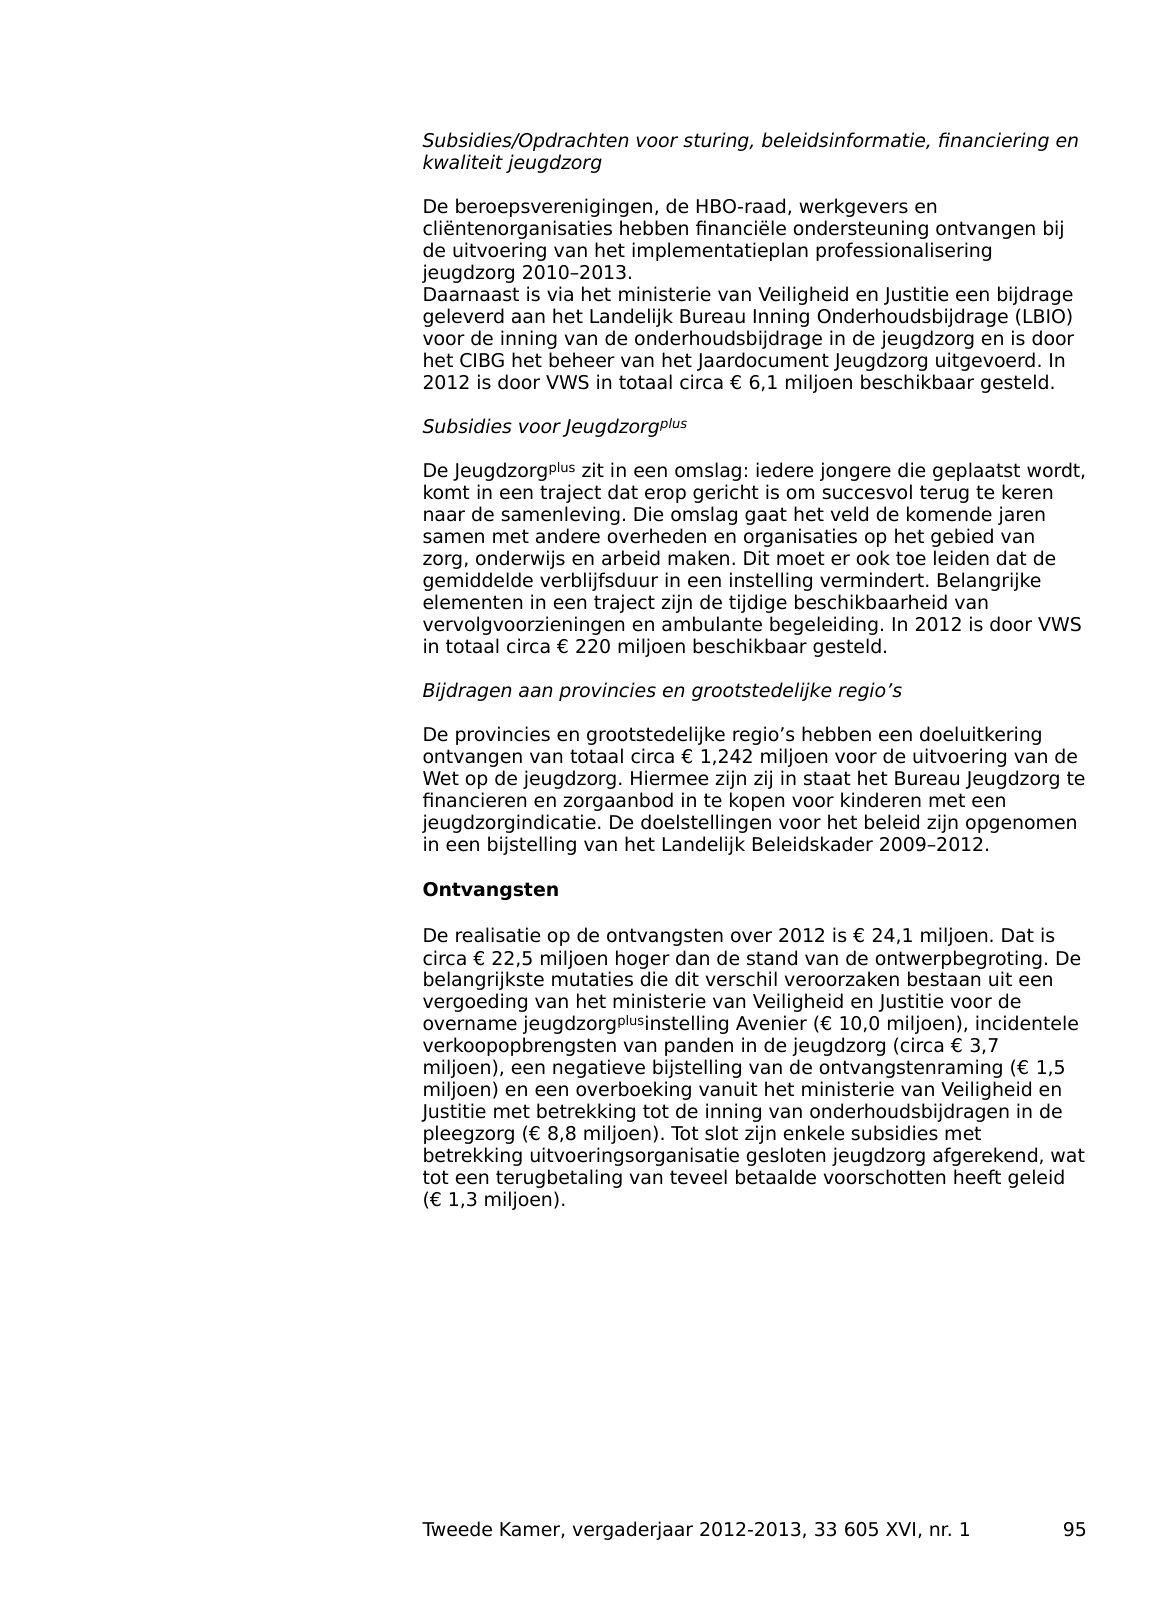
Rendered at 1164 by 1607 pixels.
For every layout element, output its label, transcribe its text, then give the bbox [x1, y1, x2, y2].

subtitle Bijdragen aan provincies en grootstedelijke regio’s [422, 680, 1087, 702]
text De realisatie op de ontvangsten over 2012 is € 24,1 miljoen. Dat is circa € 22,5 miljoen hoger dan de stand van de ontwerpbegroting. De belangrijkste mutaties die dit verschil veroorzaken bestaan uit een vergoeding van het ministerie van Veiligheid en Justitie voor de overname jeugdzorgplusinstelling Avenier (€ 10,0 miljoen), incidentele verkoopopbrengsten van panden in de jeugdzorg (circa € 3,7 miljoen), een negatieve bijstelling van de ontvangstenraming (€ 1,5 miljoen) en een overboeking vanuit het ministerie van Veiligheid en Justitie met betrekking tot de inning van onderhoudsbijdragen in de pleegzorg (€ 8,8 miljoen). Tot slot zijn enkele subsidies met betrekking uitvoeringsorganisatie gesloten jeugdzorg afgerekend, wat tot een terugbetaling van teveel betaalde voorschotten heeft geleid (€ 1,3 miljoen). [422, 925, 1087, 1211]
text De Jeugdzorgplus zit in een omslag: iedere jongere die geplaatst wordt, komt in een traject dat erop gericht is om succesvol terug te keren naar de samenleving. Die omslag gaat het veld de komende jaren samen met andere overheden en organisaties op het gebied van zorg, onderwijs en arbeid maken. Dit moet er ook toe leiden dat de gemiddelde verblijfsduur in een instelling vermindert. Belangrijke elementen in een traject zijn de tijdige beschikbaarheid van vervolgvoorzieningen en ambulante begeleiding. In 2012 is door VWS in totaal circa € 220 miljoen beschikbaar gesteld. [422, 460, 1087, 658]
text De beroepsverenigingen, de HBO-raad, werkgevers en cliëntenorganisaties hebben financiële ondersteuning ontvangen bij de uitvoering van het implementatieplan professionalisering jeugdzorg 2010–2013. [422, 196, 1087, 284]
text Daarnaast is via het ministerie van Veiligheid en Justitie een bijdrage geleverd aan het Landelijk Bureau Inning Onderhoudsbijdrage (LBIO) voor de inning van de onderhoudsbijdrage in de jeugdzorg en is door het CIBG het beheer van het Jaardocument Jeugdzorg uitgevoerd. In 2012 is door VWS in totaal circa € 6,1 miljoen beschikbaar gesteld. [422, 284, 1087, 394]
text De provincies en grootstedelijke regio’s hebben een doeluitkering ontvangen van totaal circa € 1,242 miljoen voor de uitvoering van de Wet op de jeugdzorg. Hiermee zijn zij in staat het Bureau Jeugdzorg te financieren en zorgaanbod in te kopen voor kinderen met een jeugdzorgindicatie. De doelstellingen voor het beleid zijn opgenomen in een bijstelling van het Landelijk Beleidskader 2009–2012. [422, 724, 1087, 856]
subtitle Ontvangsten [422, 878, 1087, 900]
subtitle Subsidies voor Jeugdzorgplus [422, 416, 1087, 438]
subtitle Subsidies/Opdrachten voor sturing, beleidsinformatie, financiering en kwaliteit jeugdzorg [422, 130, 1087, 174]
